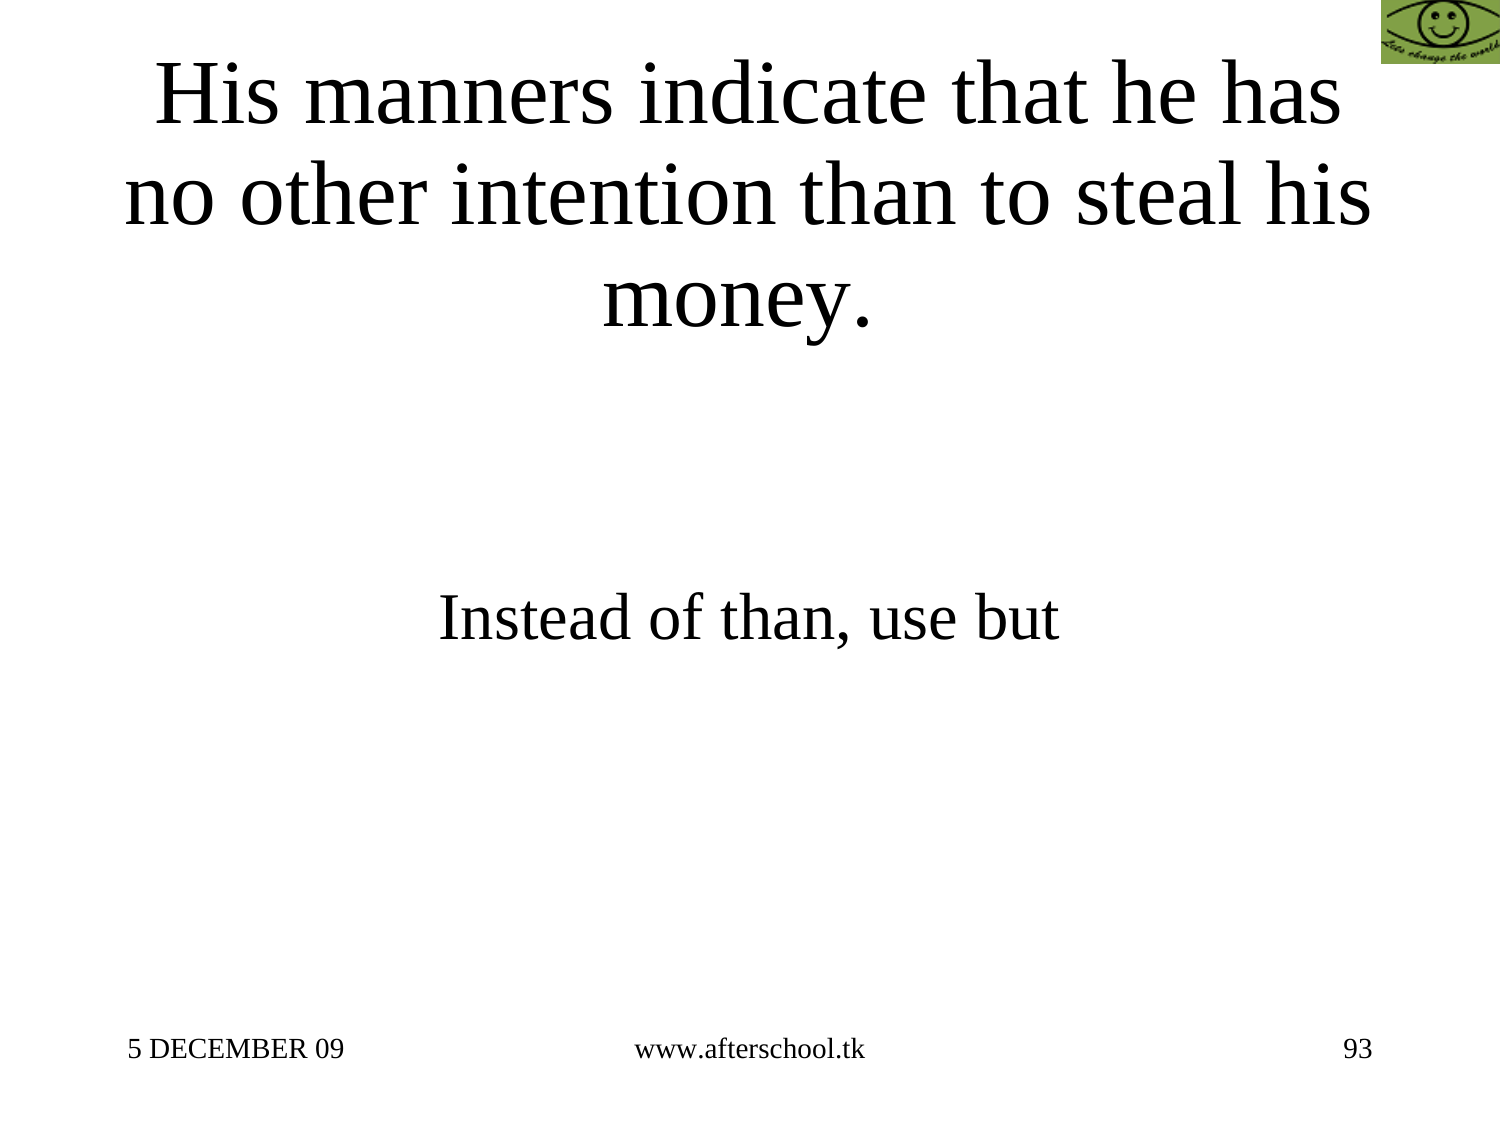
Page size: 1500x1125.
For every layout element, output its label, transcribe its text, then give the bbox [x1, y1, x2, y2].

title His manners indicate that he has no other intention than to steal his money. [112, 41, 1388, 332]
subtitle Instead of than, use but [112, 332, 1388, 993]
picture [1381, 0, 1500, 64]
